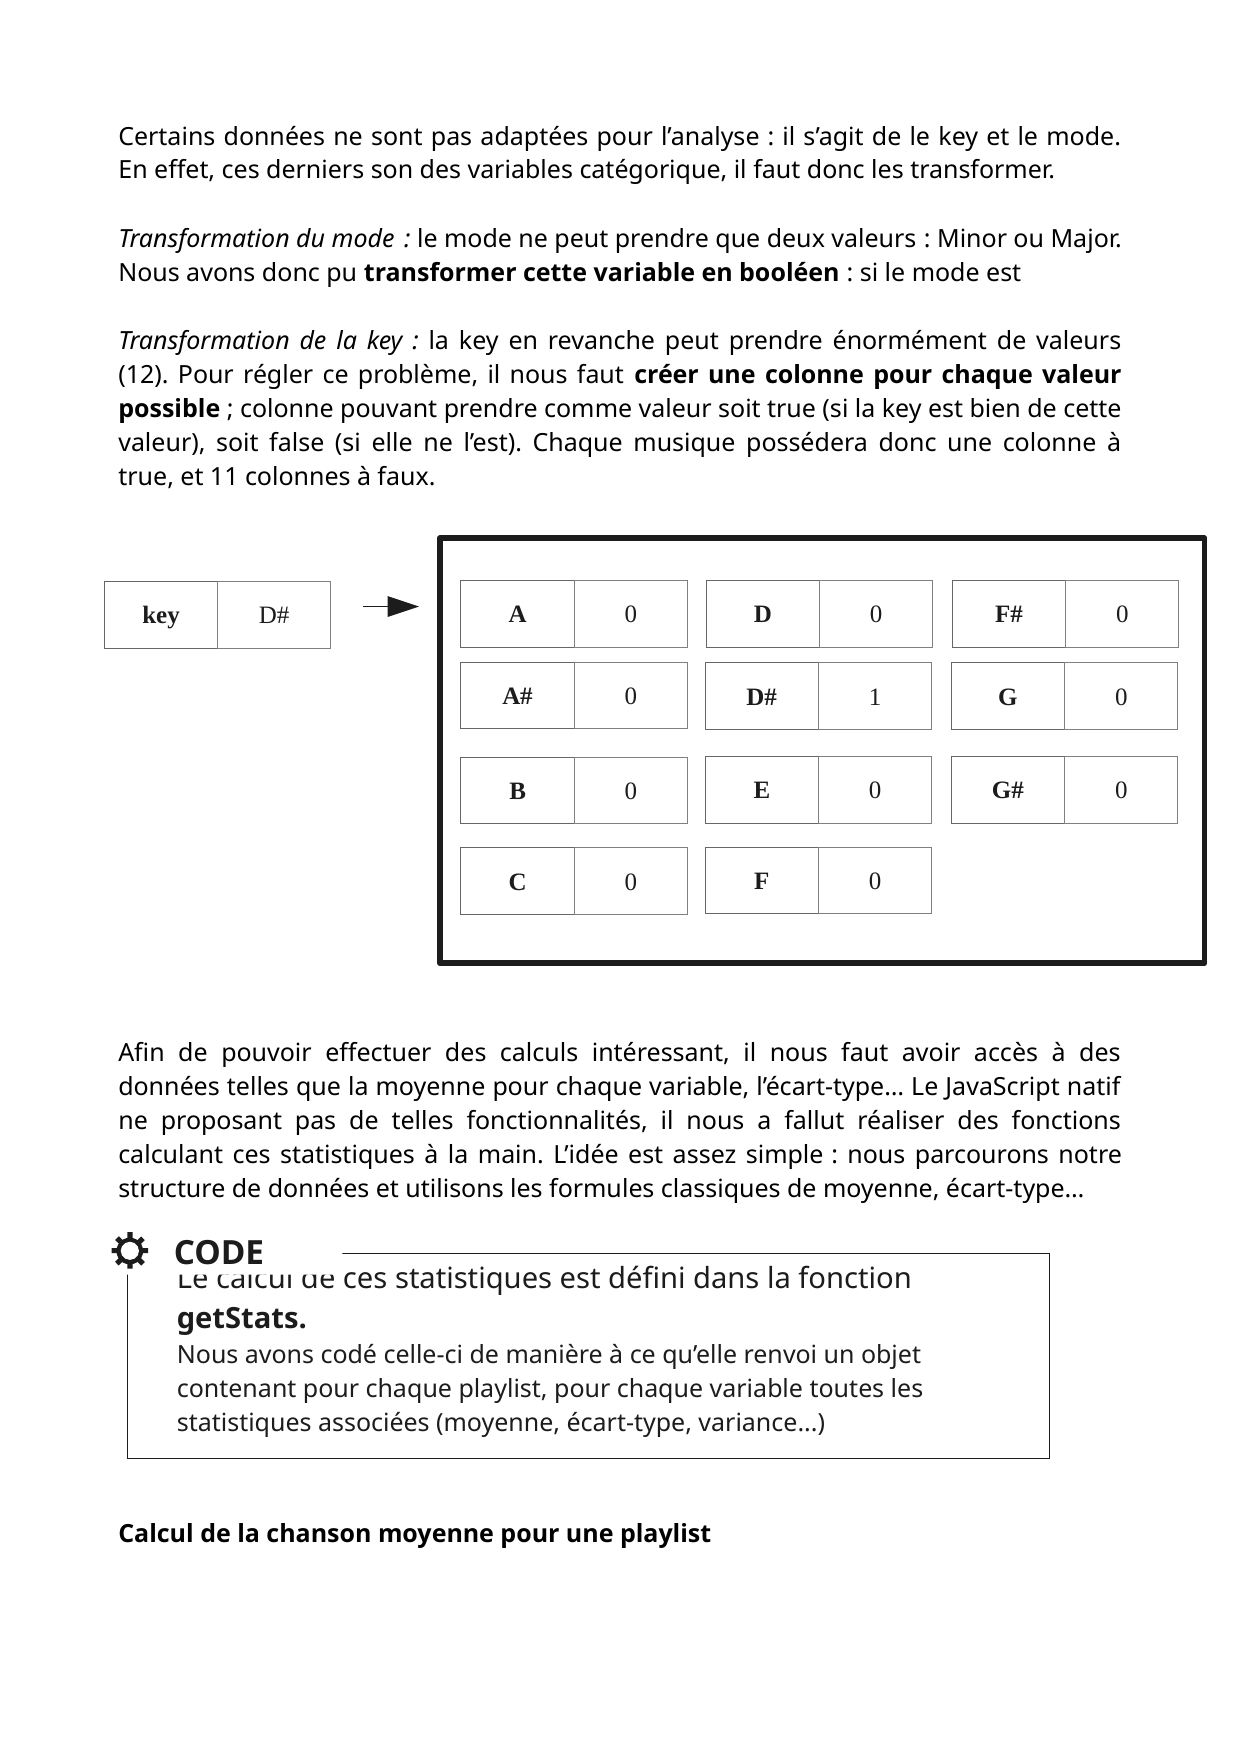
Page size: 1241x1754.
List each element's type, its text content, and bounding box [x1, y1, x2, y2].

text Transformation du mode : le mode ne peut prendre que deux valeurs : Minor ou Major. Nous avons donc pu transformer cette variable en booléen : si le mode est [118, 220, 1122, 288]
text Calcul de la chanson moyenne pour une playlist [118, 1516, 1122, 1550]
text Certains données ne sont pas adaptées pour l’analyse : il s’agit de le key et le mode. En effet, ces derniers son des variables catégorique, il faut donc les transformer. [118, 118, 1122, 186]
text Afin de pouvoir effectuer des calculs intéressant, il nous faut avoir accès à des données telles que la moyenne pour chaque variable, l’écart-type… Le JavaScript natif ne proposant pas de telles fonctionnalités, il nous a fallut réaliser des fonctions calculant ces statistiques à la main. L’idée est assez simple : nous parcourons notre structure de données et utilisons les formules classiques de moyenne, écart-type… [118, 1034, 1122, 1205]
text Transformation de la key : la key en revanche peut prendre énormément de valeurs (12). Pour régler ce problème, il nous faut créer une colonne pour chaque valeur possible ; colonne pouvant prendre comme valeur soit true (si la key est bien de cette valeur), soit false (si elle ne l’est). Chaque musique possédera donc une colonne à true, et 11 colonnes à faux. [118, 322, 1122, 493]
